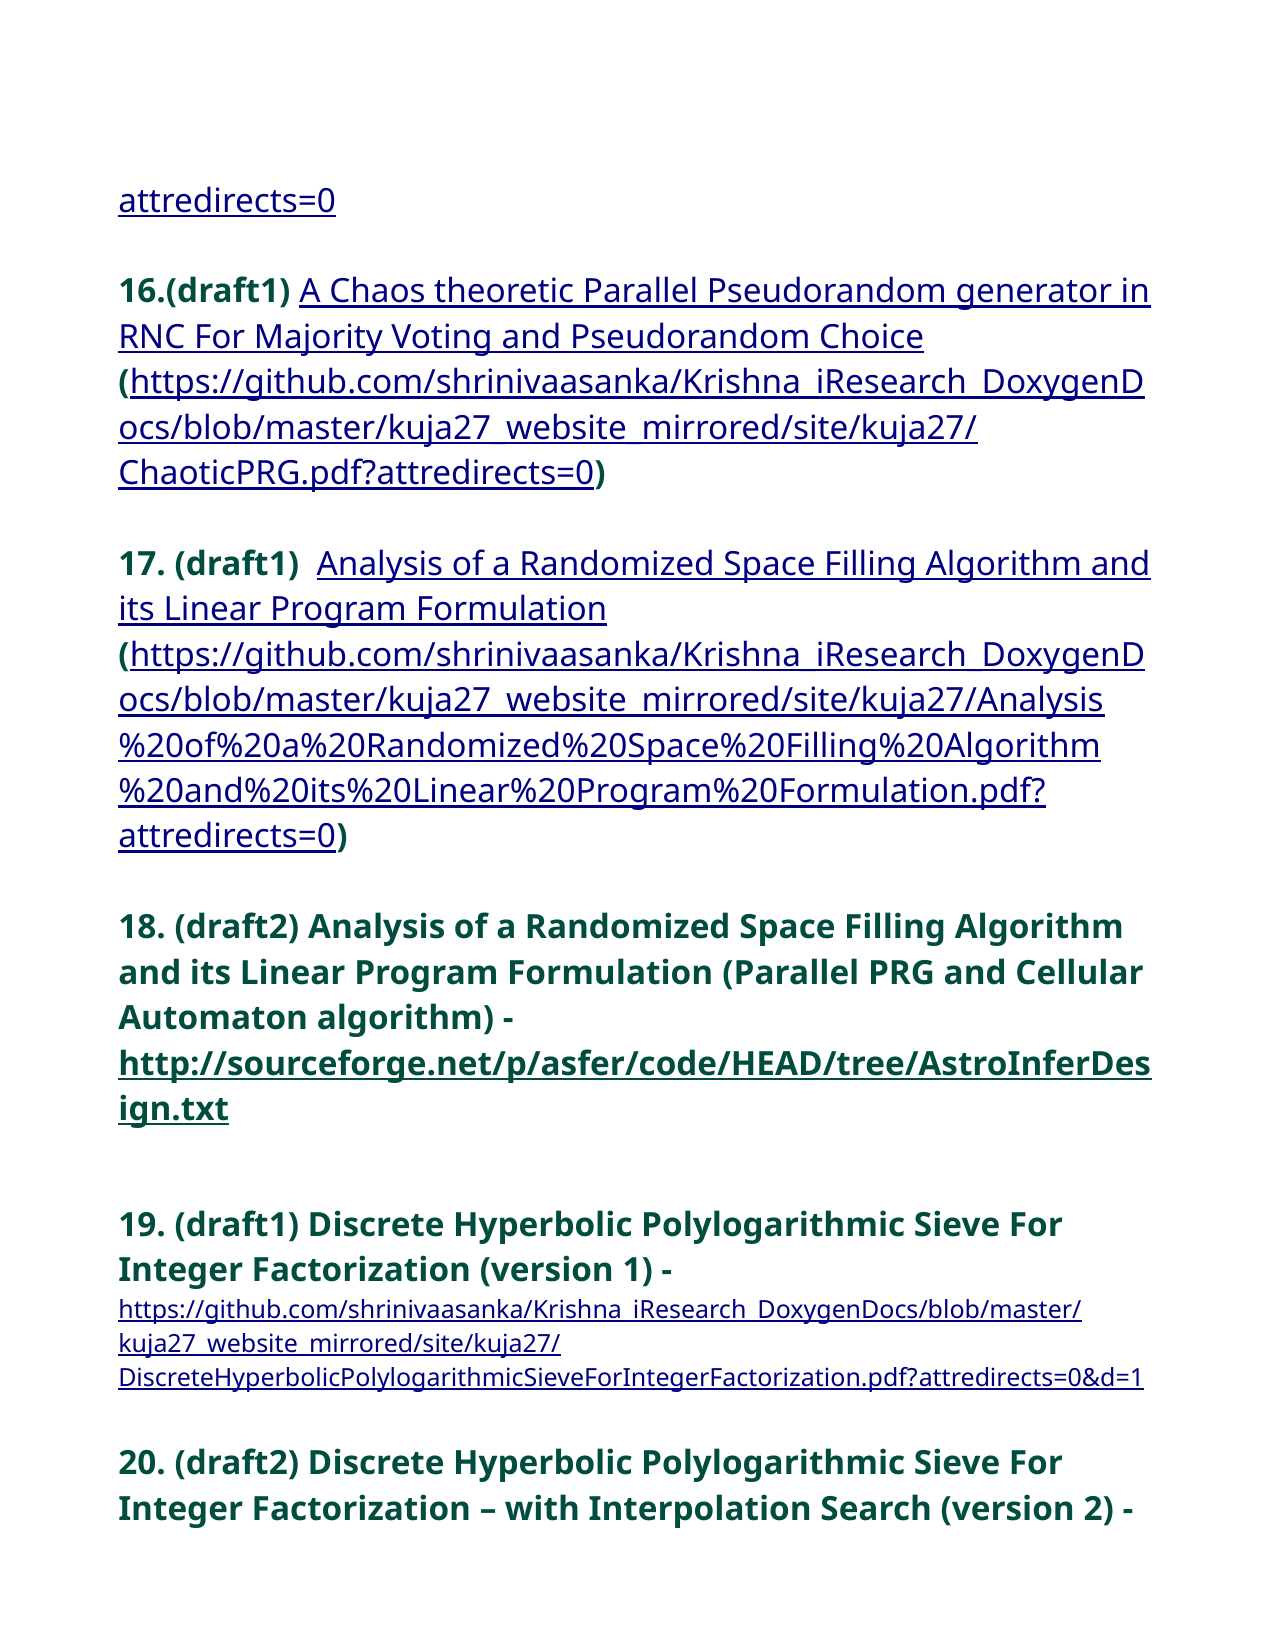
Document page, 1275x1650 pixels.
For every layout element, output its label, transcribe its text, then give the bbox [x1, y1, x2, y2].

text 17. (draft1) Analysis of a Randomized Space Filling Algorithm and its Linear Program Formulation (https://github.com/shrinivaasanka/Krishna_iResearch_DoxygenDocs/blob/master/kuja27_website_mirrored/site/kuja27/Analysis%20of%20a%20Randomized%20Space%20Filling%20Algorithm%20and%20its%20Linear%20Program%20Formulation.pdf?attredirects=0) [118, 540, 1157, 858]
text 18. (draft2) Analysis of a Randomized Space Filling Algorithm and its Linear Program Formulation (Parallel PRG and Cellular Automaton algorithm) - http://sourceforge.net/p/asfer/code/HEAD/tree/AstroInferDesign.txt [118, 903, 1157, 1130]
text 20. (draft2) Discrete Hyperbolic Polylogarithmic Sieve For Integer Factorization – with Interpolation Search (version 2) [118, 1439, 1157, 1530]
text 19. (draft1) Discrete Hyperbolic Polylogarithmic Sieve For Integer Factorization (version 1) - https://github.com/shrinivaasanka/Krishna_iResearch_DoxygenDocs/blob/master/kuja27_website_mirrored/site/kuja27/DiscreteHyperbolicPolylogarithmicSieveForIntegerFactorization.pdf?attredirects=0&d=1 [118, 1201, 1157, 1393]
text 16.(draft1) A Chaos theoretic Parallel Pseudorandom generator in RNC For Majority Voting and Pseudorandom Choice (https://github.com/shrinivaasanka/Krishna_iResearch_DoxygenDocs/blob/master/kuja27_website_mirrored/site/kuja27/ChaoticPRG.pdf?attredirects=0) [118, 267, 1157, 494]
text attredirects=0 [118, 176, 1157, 222]
